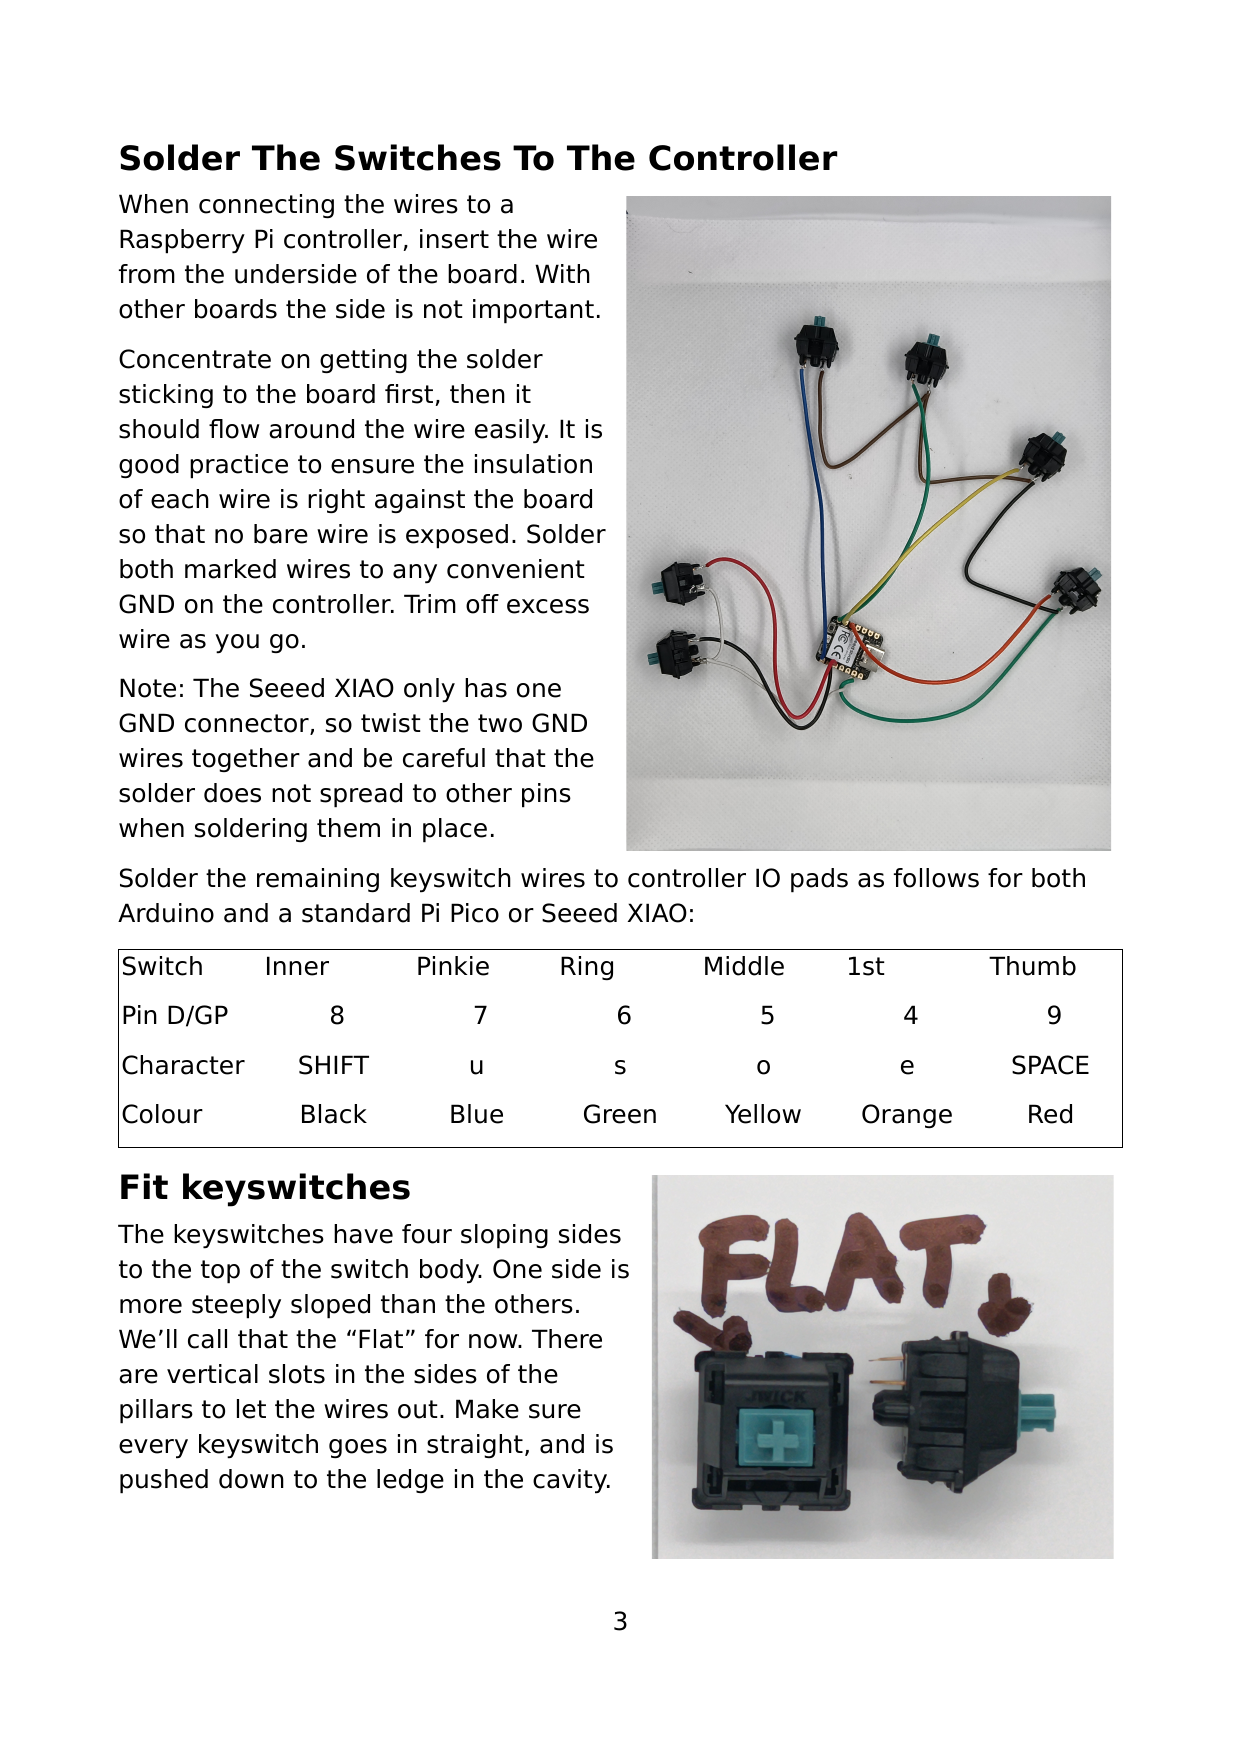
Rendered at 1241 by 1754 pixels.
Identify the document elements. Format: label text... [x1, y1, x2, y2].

table_cell 6 [548, 999, 692, 1048]
table_cell SHIFT [261, 1048, 405, 1098]
table_cell Colour [119, 1098, 261, 1147]
table_cell 7 [405, 999, 548, 1048]
table_cell Yellow [692, 1098, 835, 1147]
table_cell 4 [835, 999, 979, 1048]
table_cell 5 [692, 999, 835, 1048]
table_cell 8 [261, 999, 405, 1048]
table_header Middle [692, 950, 835, 998]
table_cell s [548, 1048, 692, 1098]
picture [626, 196, 1112, 851]
table_cell Green [548, 1098, 692, 1147]
subtitle Fit keyswitches [118, 1163, 1126, 1570]
table_header Inner [261, 950, 405, 998]
table_cell u [405, 1048, 548, 1098]
table_cell SPACE [979, 1048, 1122, 1098]
text Solder the remaining keyswitch wires to controller IO pads as follows for both Arduino and a standard Pi Pico or Seeed XIAO: [118, 864, 1122, 928]
table_header Ring [548, 950, 692, 998]
text Concentrate on getting the solder sticking to the board first, then it should flow around the wire easily. It is good practice to ensure the insulation of each wire is right against the board so that no bare wire is exposed. Solder both marked wires to any convenient GND on the controller. Trim off excess wire as you go. [118, 345, 614, 654]
table_cell Blue [405, 1098, 548, 1147]
table_cell Red [979, 1098, 1122, 1147]
table_cell Pin D/GP [119, 999, 261, 1048]
table_header Switch [119, 950, 261, 998]
table_cell o [692, 1048, 835, 1098]
text Note: The Seeed XIAO only has one GND connector, so twist the two GND wires together and be careful that the solder does not spread to other pins when soldering them in place. [118, 675, 614, 844]
picture [651, 1175, 1114, 1559]
table_cell Black [261, 1098, 405, 1147]
table_header Thumb [979, 950, 1122, 998]
table_cell Character [119, 1048, 261, 1098]
table_cell e [835, 1048, 979, 1098]
text When connecting the wires to a Raspberry Pi controller, insert the wire from the underside of the board. With other boards the side is not important. [118, 185, 1123, 863]
text The keyswitches have four sloping sides to the top of the switch body. One side is more steeply sloped than the others. We’ll call that the “Flat” for now. There are vertical slots in the sides of the pillars to let the wires out. Make sure every keyswitch goes in straight, and is pushed down to the ledge in the cavity. [118, 1220, 640, 1494]
table_cell Orange [835, 1098, 979, 1147]
table_header Pinkie [405, 950, 548, 998]
subtitle Solder The Switches To The Controller [118, 139, 1122, 178]
table_cell 9 [979, 999, 1122, 1048]
table_header 1st [835, 950, 979, 998]
